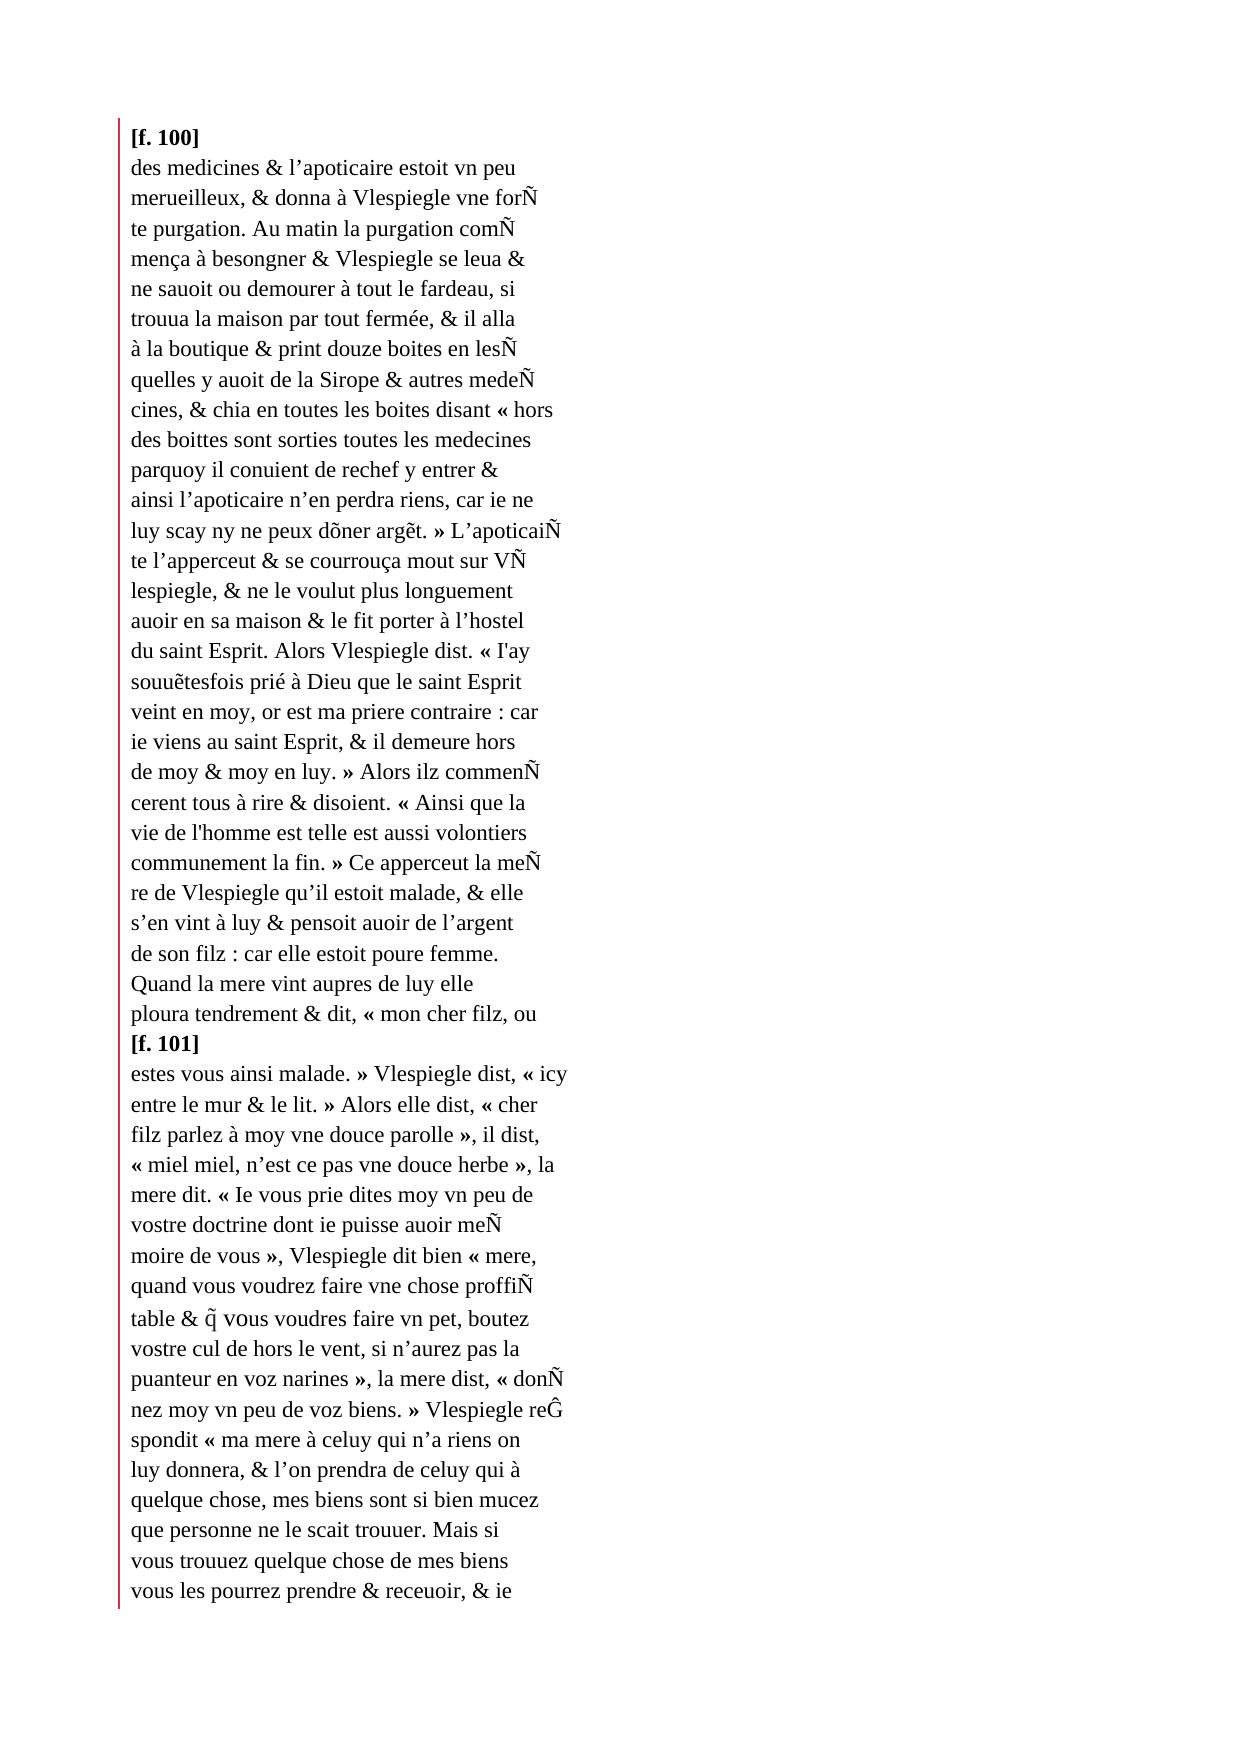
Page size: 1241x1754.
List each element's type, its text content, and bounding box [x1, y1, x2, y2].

text [f. 100] des medicines & l’apoticaire estoit vn peu merueilleux, & donna à Vlespiegle vne forÑ te purgation. Au matin la purgation comÑ mença à besongner & Vlespiegle se leua & ne sauoit ou demourer à tout le fardeau, si trouua la maison par tout fermée, & il alla à la boutique & print douze boites en lesÑ quelles y auoit de la Sirope & autres medeÑ cines, & chia en toutes les boites disant « hors des boittes sont sorties toutes les medecines parquoy il conuient de rechef y entrer & ainsi l’apoticaire n’en perdra riens, car ie ne luy scay ny ne peux dõner argẽt. » L’apoticaiÑ te l’apperceut & se courrouça mout sur VÑ lespiegle, & ne le voulut plus longuement auoir en sa maison & le fit porter à l’hostel du saint Esprit. Alors Vlespiegle dist. « I'ay souuẽtesfois prié à Dieu que le saint Esprit veint en moy, or est ma priere contraire : car ie viens au saint Esprit, & il demeure hors de moy & moy en luy. » Alors ilz commenÑ cerent tous à rire & disoient. « Ainsi que la vie de l'homme est telle est aussi volontiers communement la fin. » Ce apperceut la meÑ re de Vlespiegle qu’il estoit malade, & elle s’en vint à luy & pensoit auoir de l’argent de son filz : car elle estoit poure femme. Quand la mere vint aupres de luy elle ploura tendrement & dit, « mon cher filz, ou [f. 101] estes vous ainsi malade. » Vlespiegle dist, « icy entre le mur & le lit. » Alors elle dist, « cher filz parlez à moy vne douce parolle », il dist, « miel miel, n’est ce pas vne douce herbe », la mere dit. « Ie vous prie dites moy vn peu de vostre doctrine dont ie puisse auoir meÑ moire de vous », Vlespiegle dit bien « mere, quand vous voudrez faire vne chose proffiÑ table & q̃ vous voudres faire vn pet, boutez vostre cul de hors le vent, si n’aurez pas la puanteur en voz narines », la mere dist, « donÑ nez moy vn peu de voz biens. » Vlespiegle reĜ spondit « ma mere à celuy qui n’a riens on luy donnera, & l’on prendra de celuy qui à quelque chose, mes biens sont si bien mucez que personne ne le scait trouuer. Mais si vous trouuez quelque chose de mes biens vous les pourrez prendre & receuoir, & ie [120, 118, 1122, 1609]
